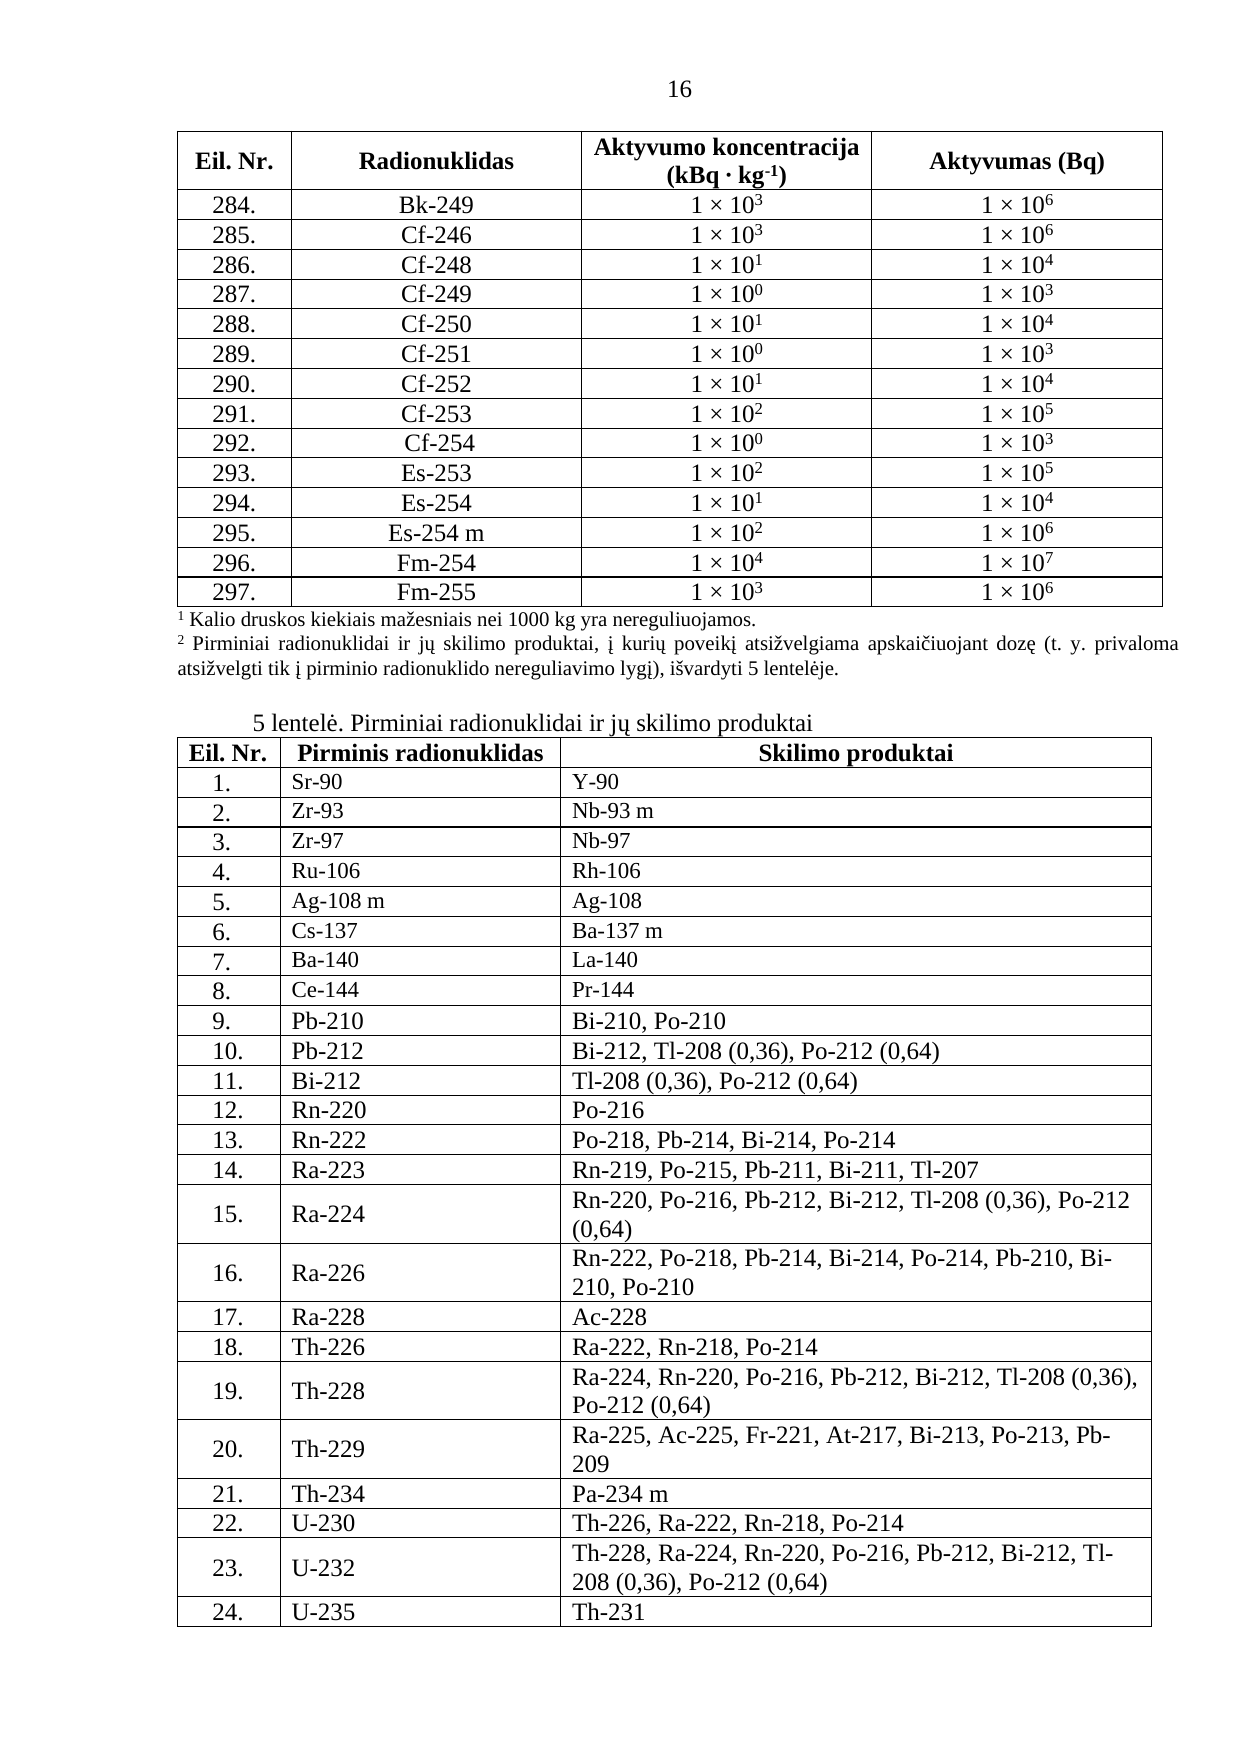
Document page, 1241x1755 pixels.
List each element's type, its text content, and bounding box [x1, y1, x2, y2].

table_cell 290. [178, 369, 291, 398]
table_cell 1 × 104 [872, 369, 1162, 398]
table_cell Ag-108 m [281, 887, 560, 916]
table_cell Es-254 m [292, 518, 581, 547]
table_cell 15. [178, 1185, 280, 1242]
table_cell 1 × 105 [872, 458, 1162, 487]
table_cell 1 × 104 [872, 250, 1162, 278]
text 5 lentelė. Pirminiai radionuklidai ir jų skilimo produktai [177, 708, 1181, 737]
table_cell Ba-137 m [561, 917, 1151, 946]
table_cell Rn-222 [281, 1125, 560, 1154]
table_cell 1 × 104 [872, 309, 1162, 338]
table_cell 24. [178, 1597, 280, 1626]
table_header Eil. Nr. [178, 738, 280, 767]
table_cell 291. [178, 399, 291, 427]
table_cell Bi-212, Tl-208 (0,36), Po-212 (0,64) [561, 1036, 1151, 1065]
table_cell 23. [178, 1538, 280, 1596]
table_cell 5. [178, 887, 280, 916]
text 1 Kalio druskos kiekiais mažesniais nei 1000 kg yra nereguliuojamos. [177, 607, 1181, 631]
table_cell 1 × 106 [872, 190, 1162, 219]
table_cell Cf-246 [292, 220, 581, 249]
table_cell 8. [178, 976, 280, 1005]
table_cell 11. [178, 1066, 280, 1094]
table_cell 1 × 105 [872, 399, 1162, 427]
table_cell 1 × 100 [582, 429, 871, 457]
table_cell Cf-251 [292, 339, 581, 368]
table_cell La-140 [561, 947, 1151, 975]
table_cell Rn-219, Po-215, Pb-211, Bi-211, Tl-207 [561, 1155, 1151, 1184]
table_cell Rh-106 [561, 857, 1151, 886]
table_header Aktyvumas (Bq) [872, 132, 1162, 189]
table_cell Ra-222, Rn-218, Po-214 [561, 1332, 1151, 1361]
table_cell Pr-144 [561, 976, 1151, 1005]
table_header Eil. Nr. [178, 132, 291, 189]
table_cell Cf-248 [292, 250, 581, 278]
table_cell 287. [178, 280, 291, 308]
table_cell 1 × 101 [582, 250, 871, 278]
table_cell Th-234 [281, 1479, 560, 1507]
text 2 Pirminiai radionuklidai ir jų skilimo produktai, į kurių poveikį atsižvelgiama apskaičiuojant dozę (t. y. privaloma atsižvelgti tik į pirminio radionuklido nereguliavimo lygį), išvardyti 5 lentelėje. [177, 631, 1181, 679]
table_cell 16. [178, 1244, 280, 1301]
table_cell 1 × 102 [582, 458, 871, 487]
table_cell Zr-97 [281, 828, 560, 856]
table_cell 21. [178, 1479, 280, 1507]
table_cell Zr-93 [281, 798, 560, 826]
table_cell U-232 [281, 1538, 560, 1596]
table_cell Ra-224, Rn-220, Po-216, Pb-212, Bi-212, Tl-208 (0,36), Po-212 (0,64) [561, 1362, 1151, 1419]
table_cell Cf-252 [292, 369, 581, 398]
table_cell Y-90 [561, 768, 1151, 797]
table_cell Cs-137 [281, 917, 560, 946]
table_cell Fm-254 [292, 548, 581, 576]
table_cell Ru-106 [281, 857, 560, 886]
table_cell 1 × 102 [582, 399, 871, 427]
table_header Aktyvumo koncentracija (kBq ∙ kg-1) [582, 132, 871, 189]
table_cell U-235 [281, 1597, 560, 1626]
table_cell Pb-210 [281, 1006, 560, 1035]
table_cell 1. [178, 768, 280, 797]
table_cell Po-216 [561, 1096, 1151, 1124]
table_cell 1 × 103 [582, 220, 871, 249]
table_cell Th-228 [281, 1362, 560, 1419]
table_cell 1 × 106 [872, 578, 1162, 606]
table_cell 1 × 103 [872, 280, 1162, 308]
table_cell Bk-249 [292, 190, 581, 219]
table_cell Th-226 [281, 1332, 560, 1361]
table_cell 1 × 107 [872, 548, 1162, 576]
table_cell 13. [178, 1125, 280, 1154]
table_cell Cf-254 [292, 429, 581, 457]
table_cell Th-226, Ra-222, Rn-218, Po-214 [561, 1509, 1151, 1537]
table_cell 292. [178, 429, 291, 457]
table_cell Th-231 [561, 1597, 1151, 1626]
table_cell 286. [178, 250, 291, 278]
table_cell 1 × 106 [872, 220, 1162, 249]
table_cell 3. [178, 828, 280, 856]
table_cell Nb-93 m [561, 798, 1151, 826]
table_cell 18. [178, 1332, 280, 1361]
table_cell 1 × 104 [582, 548, 871, 576]
table_cell Es-254 [292, 488, 581, 517]
table_cell Ag-108 [561, 887, 1151, 916]
table_cell 6. [178, 917, 280, 946]
table_cell 296. [178, 548, 291, 576]
table_cell Cf-250 [292, 309, 581, 338]
table_cell Ce-144 [281, 976, 560, 1005]
table_header Pirminis radionuklidas [281, 738, 560, 767]
table_cell 1 × 103 [872, 429, 1162, 457]
table_cell 22. [178, 1509, 280, 1537]
table_cell 1 × 106 [872, 518, 1162, 547]
table_cell 289. [178, 339, 291, 368]
table_cell 285. [178, 220, 291, 249]
table_cell Ra-225, Ac-225, Fr-221, At-217, Bi-213, Po-213, Pb-209 [561, 1420, 1151, 1478]
table_header Radionuklidas [292, 132, 581, 189]
table_cell Tl-208 (0,36), Po-212 (0,64) [561, 1066, 1151, 1094]
table_cell Rn-220 [281, 1096, 560, 1124]
table_cell 284. [178, 190, 291, 219]
table_cell 1 × 101 [582, 309, 871, 338]
table_cell Pa-234 m [561, 1479, 1151, 1507]
table_cell Sr-90 [281, 768, 560, 797]
table_cell 7. [178, 947, 280, 975]
table_cell Fm-255 [292, 578, 581, 606]
table_cell Ra-224 [281, 1185, 560, 1242]
table_cell 12. [178, 1096, 280, 1124]
table_cell Rn-220, Po-216, Pb-212, Bi-212, Tl-208 (0,36), Po-212 (0,64) [561, 1185, 1151, 1242]
table_cell Ra-223 [281, 1155, 560, 1184]
table_cell 2. [178, 798, 280, 826]
table_cell 1 × 101 [582, 369, 871, 398]
table_cell Cf-253 [292, 399, 581, 427]
table_cell Po-218, Pb-214, Bi-214, Po-214 [561, 1125, 1151, 1154]
table_cell 10. [178, 1036, 280, 1065]
table_cell 288. [178, 309, 291, 338]
table_cell 14. [178, 1155, 280, 1184]
table_cell 1 × 104 [872, 488, 1162, 517]
table_cell 1 × 100 [582, 280, 871, 308]
table_cell Ra-228 [281, 1302, 560, 1331]
table_cell Th-229 [281, 1420, 560, 1478]
table_cell 297. [178, 578, 291, 606]
table_cell 1 × 101 [582, 488, 871, 517]
table_cell 293. [178, 458, 291, 487]
table_cell Es-253 [292, 458, 581, 487]
table_cell 1 × 102 [582, 518, 871, 547]
table_cell 17. [178, 1302, 280, 1331]
table_cell 1 × 100 [582, 339, 871, 368]
table_cell 295. [178, 518, 291, 547]
table_cell 20. [178, 1420, 280, 1478]
table_cell Rn-222, Po-218, Pb-214, Bi-214, Po-214, Pb-210, Bi-210, Po-210 [561, 1244, 1151, 1301]
table_cell Th-228, Ra-224, Rn-220, Po-216, Pb-212, Bi-212, Tl-208 (0,36), Po-212 (0,64) [561, 1538, 1151, 1596]
table_cell 19. [178, 1362, 280, 1419]
table_cell 1 × 103 [872, 339, 1162, 368]
table_cell 9. [178, 1006, 280, 1035]
table_cell Ra-226 [281, 1244, 560, 1301]
table_cell Pb-212 [281, 1036, 560, 1065]
table_cell 294. [178, 488, 291, 517]
table_header Skilimo produktai [561, 738, 1151, 767]
table_cell 1 × 103 [582, 190, 871, 219]
table_cell Bi-212 [281, 1066, 560, 1094]
table_cell Ba-140 [281, 947, 560, 975]
table_cell Cf-249 [292, 280, 581, 308]
table_cell Ac-228 [561, 1302, 1151, 1331]
table_cell Bi-210, Po-210 [561, 1006, 1151, 1035]
table_cell 1 × 103 [582, 578, 871, 606]
table_cell Nb-97 [561, 828, 1151, 856]
table_cell 4. [178, 857, 280, 886]
table_cell U-230 [281, 1509, 560, 1537]
